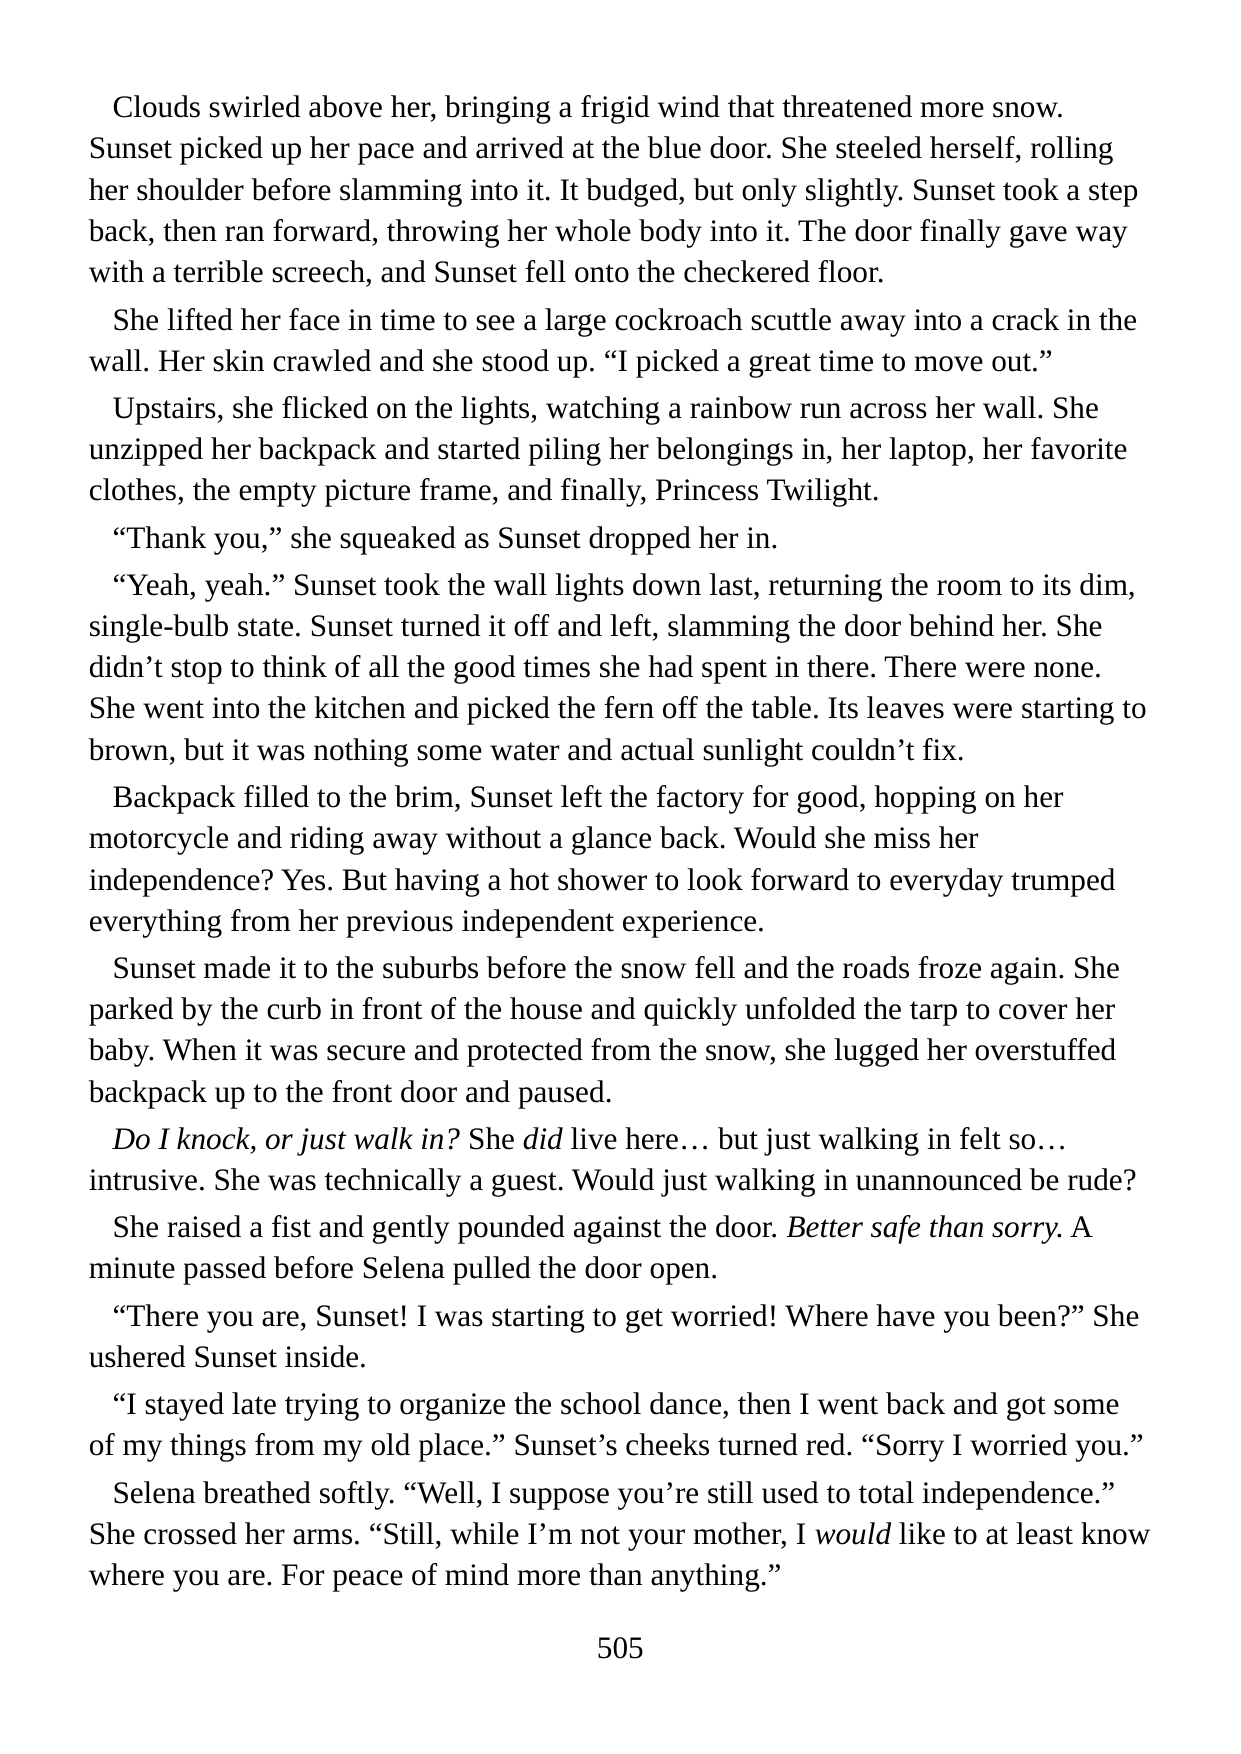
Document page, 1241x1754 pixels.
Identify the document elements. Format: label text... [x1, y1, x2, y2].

text Upstairs, she flicked on the lights, watching a rainbow run across her wall. She unzipped her backpack and started piling her belongings in, her laptop, her favorite clothes, the empty picture frame, and finally, Princess Twilight. [88, 389, 1152, 508]
text “I stayed late trying to organize the school dance, then I went back and got some of my things from my old place.” Sunset’s cheeks turned red. “Sorry I worried you.” [88, 1385, 1152, 1463]
text Selena breathed softly. “Well, I suppose you’re still used to total independence.” She crossed her arms. “Still, while I’m not your mother, I would like to at least know where you are. For peace of mind more than anything.” [88, 1474, 1152, 1592]
text “Yeah, yeah.” Sunset took the wall lights down last, returning the room to its dim, single-bulb state. Sunset turned it off and left, slamming the door behind her. She didn’t stop to think of all the good times she had spent in there. There were none. She went into the kitchen and picked the fern off the table. Its leaves were starting to brown, but it was nothing some water and actual sunlight couldn’t fix. [88, 566, 1152, 767]
text She lifted her face in time to see a large cockroach scuttle away into a crack in the wall. Her skin crawled and she stood up. “I picked a great time to move out.” [88, 301, 1152, 378]
text Sunset made it to the suburbs before the snow fell and the roads froze again. She parked by the curb in front of the house and quickly unfolded the tarp to cover her baby. When it was secure and protected from the snow, she lugged her overstuffed backpack up to the front door and paused. [88, 949, 1152, 1109]
text “There you are, Sunset! I was starting to get worried! Where have you been?” She ushered Sunset inside. [88, 1297, 1152, 1374]
text She raised a fist and gently pounded against the door. Better safe than sorry. A minute passed before Selena pulled the door open. [88, 1208, 1152, 1286]
text “Thank you,” she squeaked as Sunset dropped her in. [88, 519, 1152, 555]
text Clouds swirled above her, bringing a frigid wind that threatened more snow. Sunset picked up her pace and arrived at the blue door. She steeled herself, rolling her shoulder before slamming into it. It budged, but only slightly. Sunset took a step back, then ran forward, throwing her whole body into it. The door finally gave way with a terrible screech, and Sunset fell onto the checkered floor. [88, 88, 1152, 289]
text Backpack filled to the brim, Sunset left the factory for good, hopping on her motorcycle and riding away without a glance back. Would she miss her independence? Yes. But having a hot shower to look forward to everyday trumped everything from her previous independent experience. [88, 778, 1152, 938]
text Do I knock, or just walk in? She did live here… but just walking in felt so… intrusive. She was technically a guest. Would just walking in unannounced be rude? [88, 1120, 1152, 1197]
